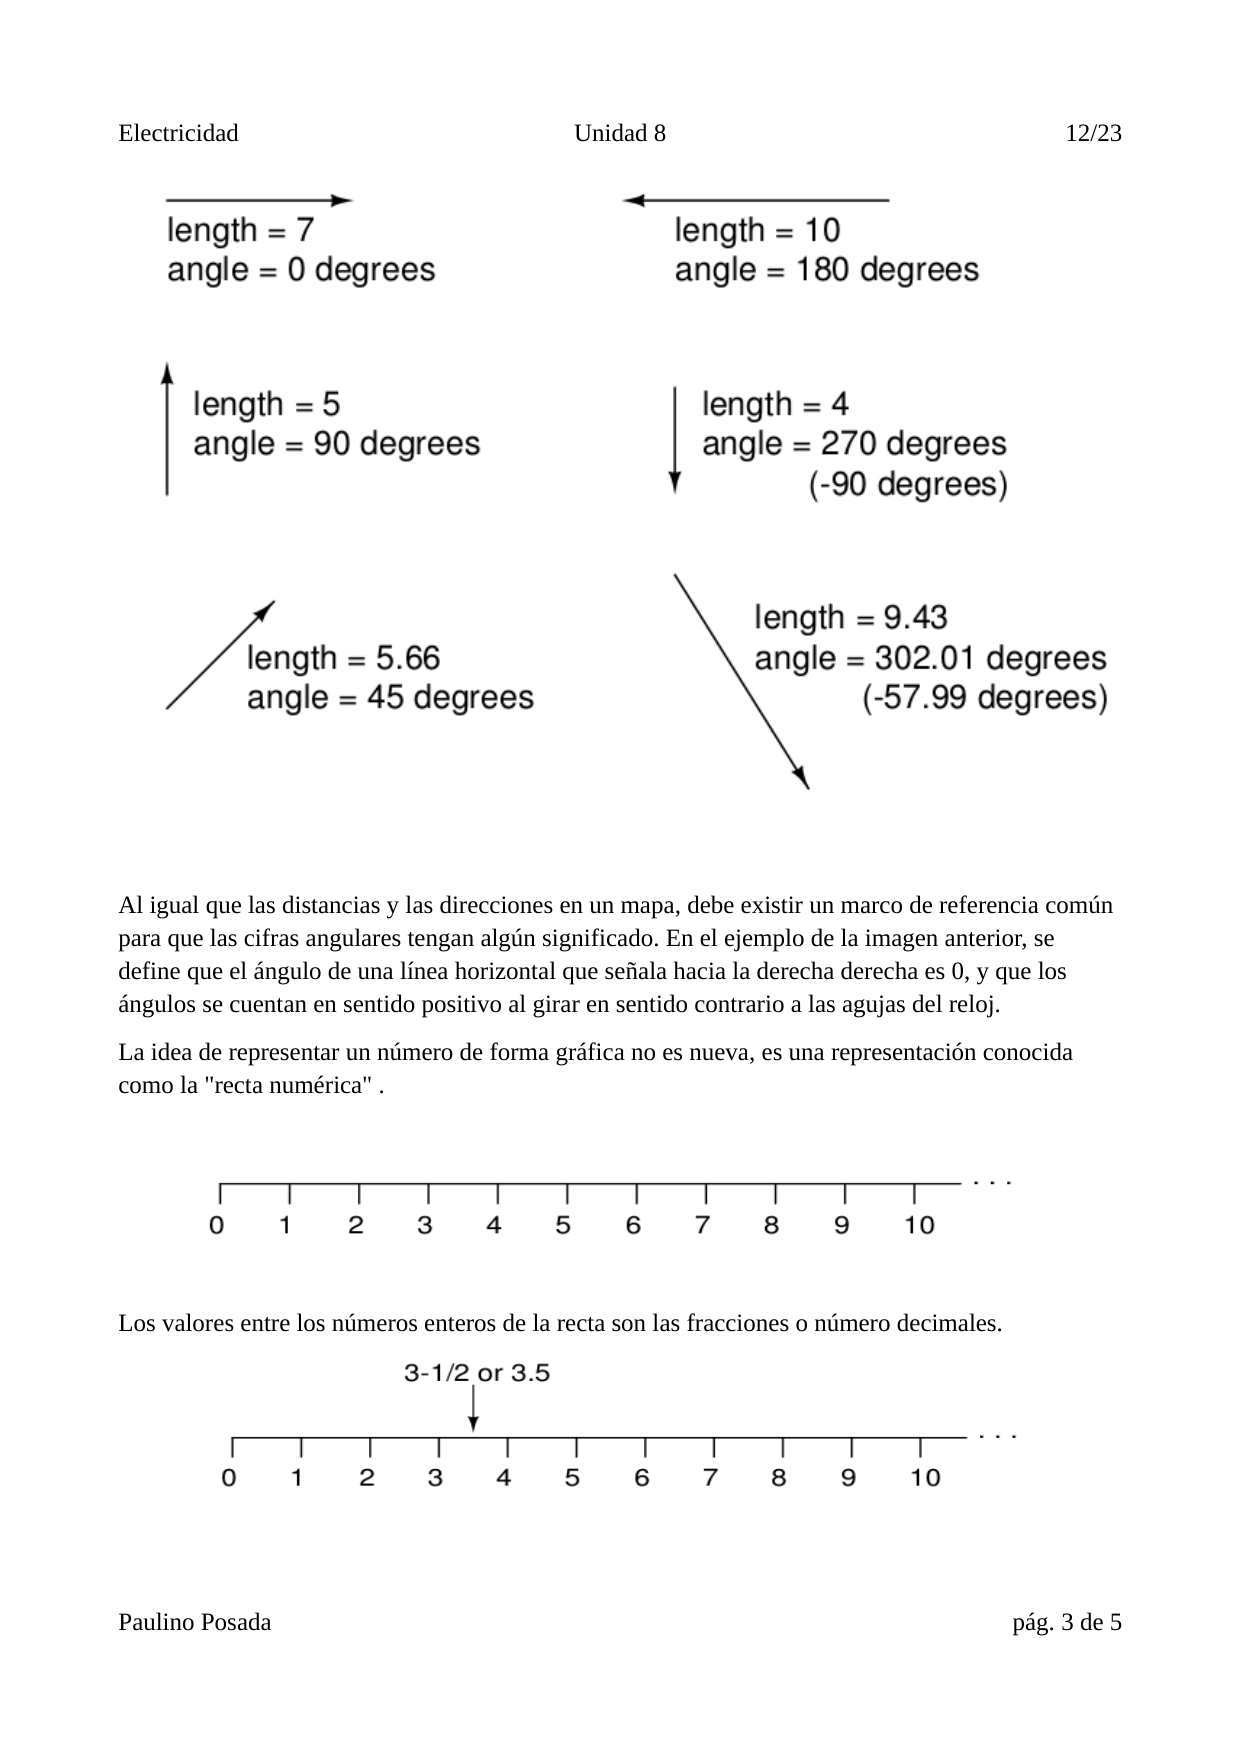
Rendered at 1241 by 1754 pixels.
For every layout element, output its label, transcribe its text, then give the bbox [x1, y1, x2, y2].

text Los valores entre los números enteros de la recta son las fracciones o número decimales. [118, 1308, 1122, 1337]
picture [196, 1165, 1045, 1243]
picture [118, 176, 1123, 804]
text La idea de representar un número de forma gráfica no es nueva, es una representación conocida como la "recta numérica" . [118, 1037, 1122, 1099]
text Al igual que las distancias y las direcciones en un mapa, debe existir un marco de referencia común para que las cifras angulares tengan algún significado. En el ejemplo de la imagen anterior, se define que el ángulo de una línea horizontal que señala hacia la derecha derecha es 0, y que los ángulos se cuentan en sentido positivo al girar en sentido contrario a las agujas del reloj. [118, 890, 1122, 1018]
picture [210, 1355, 1030, 1495]
